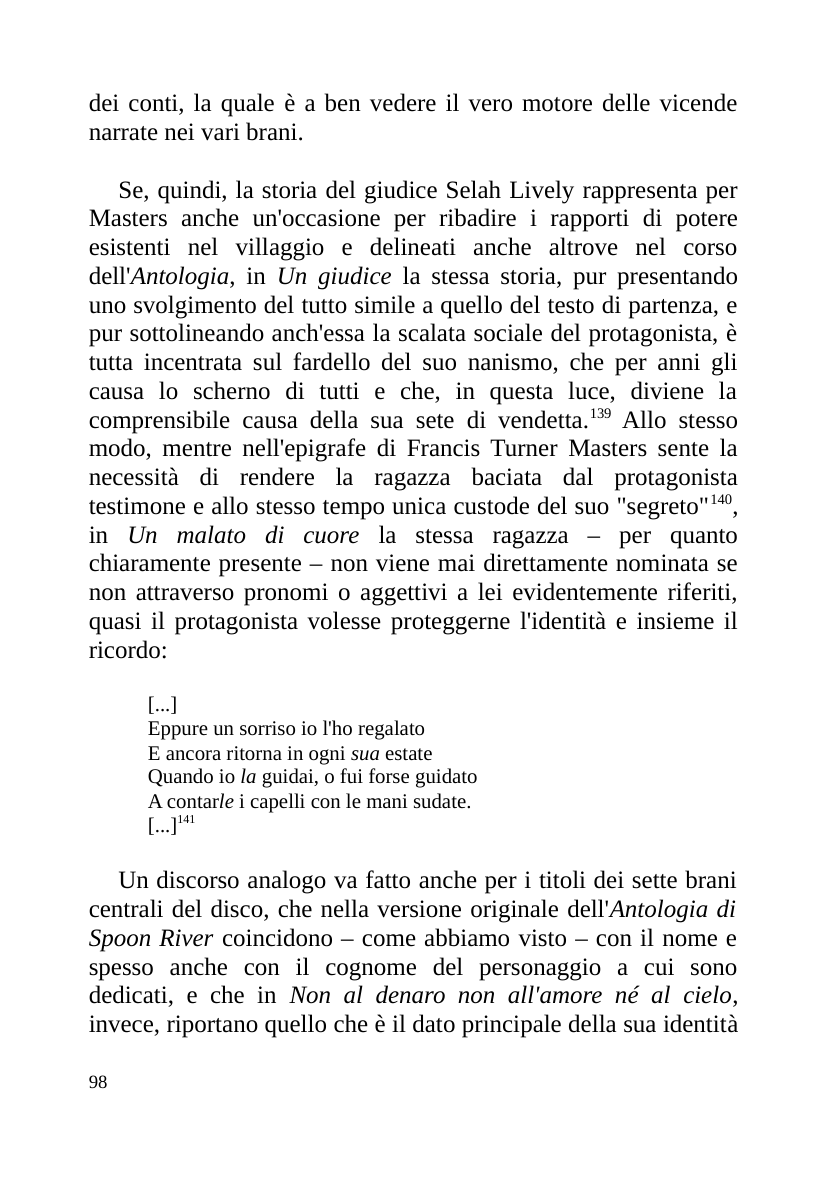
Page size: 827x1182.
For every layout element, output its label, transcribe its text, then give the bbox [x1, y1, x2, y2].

text E ancora ritorna in ogni sua estate [148, 740, 679, 764]
text A contarle i capelli con le mani sudate. [148, 788, 679, 813]
text dei conti, la quale è a ben vedere il vero motore delle vicende narrate nei vari brani. [88, 88, 738, 146]
text Eppure un sorriso io l'ho regalato [148, 716, 679, 740]
text [...] [148, 813, 679, 837]
text [...] [148, 692, 679, 716]
text Quando io la guidai, o fui forse guidato [148, 764, 679, 788]
text Un discorso analogo va fatto anche per i titoli dei sette brani centrali del disco, che nella versione originale dell'Antologia di Spoon River coincidono – come abbiamo visto – con il nome e spesso anche con il cognome del personaggio a cui sono dedicati, e che in Non al denaro non all'amore né al cielo, invece, riportano quello che è il dato principale della sua identità [88, 865, 738, 1038]
text Se, quindi, la storia del giudice Selah Lively rappresenta per Masters anche un'occasione per ribadire i rapporti di potere esistenti nel villaggio e delineati anche altrove nel corso dell'Antologia, in Un giudice la stessa storia, pur presentando uno svolgimento del tutto simile a quello del testo di partenza, e pur sottolineando anch'essa la scalata sociale del protagonista, è tutta incentrata sul fardello del suo nanismo, che per anni gli causa lo scherno di tutti e che, in questa luce, diviene la comprensibile causa della sua sete di vendetta. Allo stesso modo, mentre nell'epigrafe di Francis Turner Masters sente la necessità di rendere la ragazza baciata dal protagonista testimone e allo stesso tempo unica custode del suo "segreto", in Un malato di cuore la stessa ragazza – per quanto chiaramente presente – non viene mai direttamente nominata se non attraverso pronomi o aggettivi a lei evidentemente riferiti, quasi il protagonista volesse proteggerne l'identità e insieme il ricordo: [88, 175, 738, 663]
